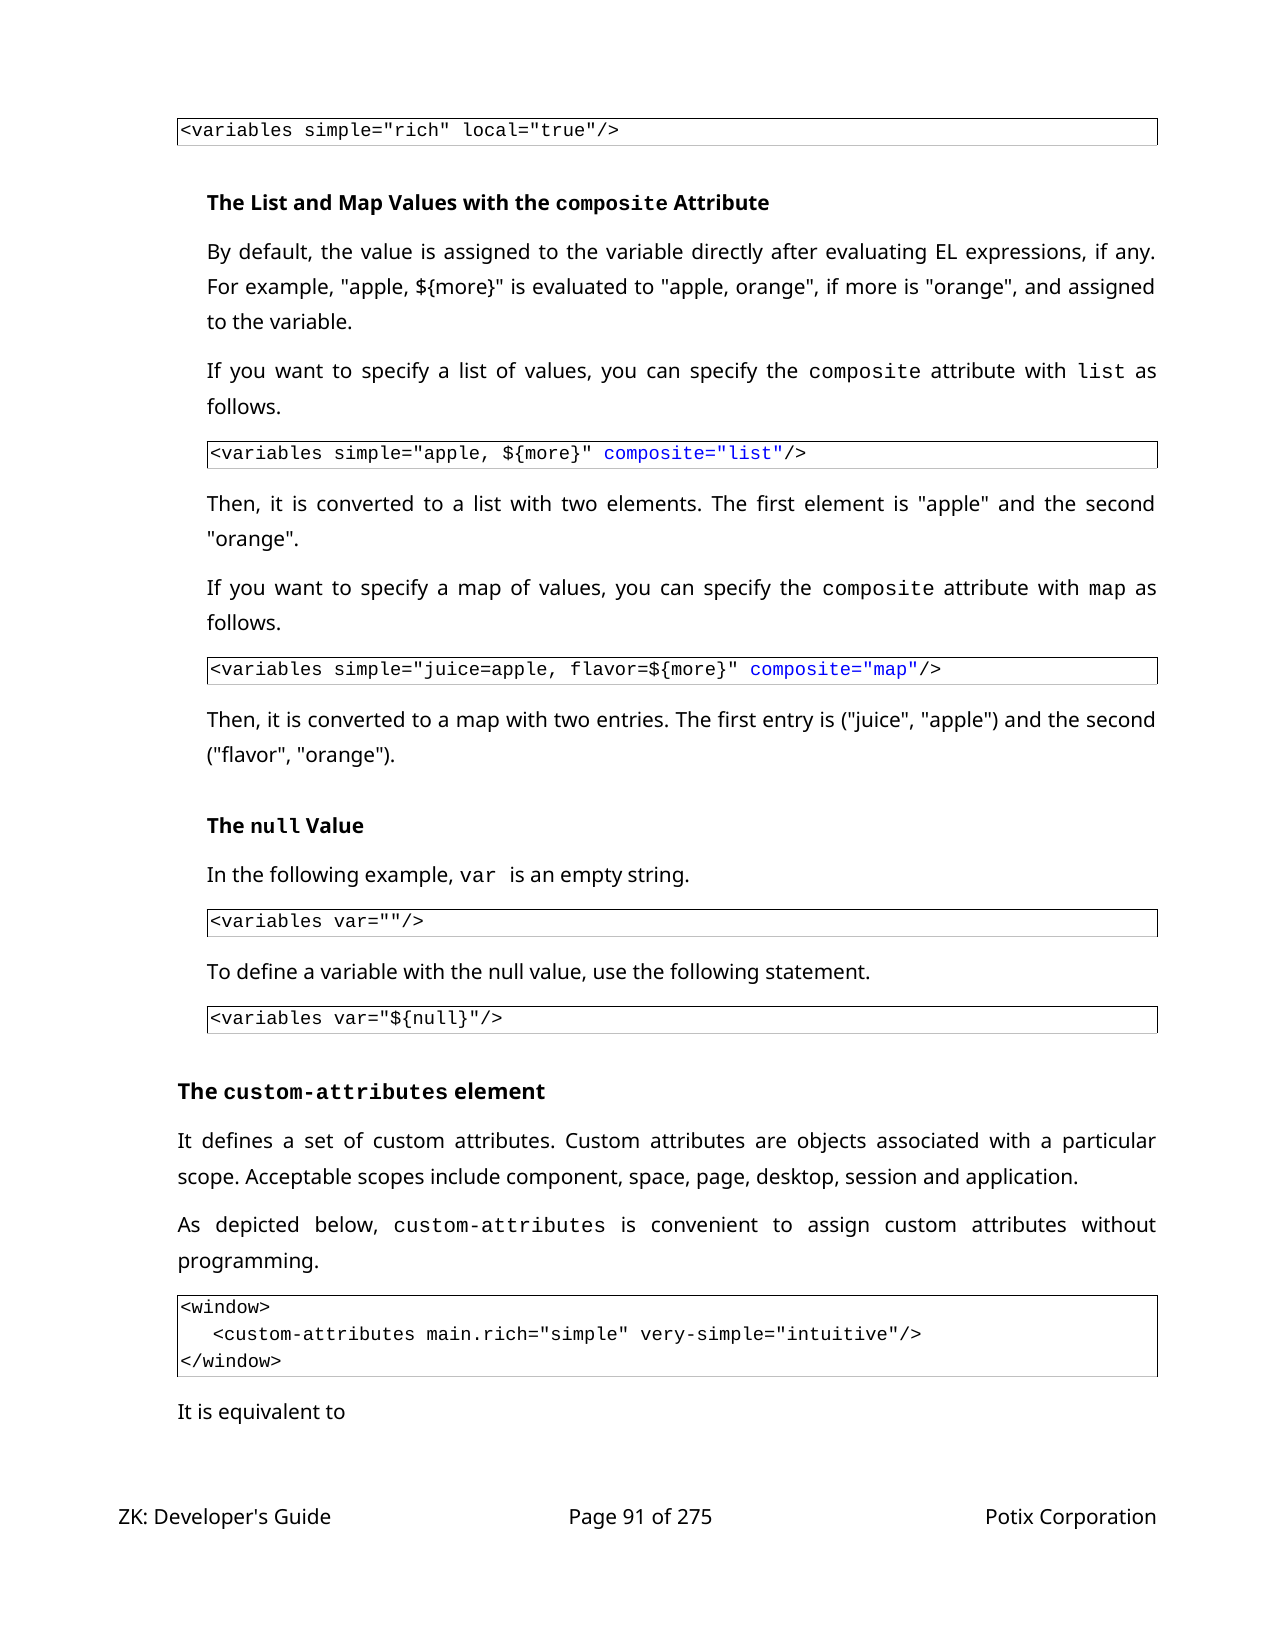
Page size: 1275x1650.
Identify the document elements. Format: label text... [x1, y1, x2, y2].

text <variables var=""/> [208, 910, 1157, 936]
text It defines a set of custom attributes. Custom attributes are objects associated with a particular scope. Acceptable scopes include component, space, page, desktop, session and application. [177, 1127, 1157, 1190]
text <variables simple="juice=apple, flavor=${more}" composite="map"/> [208, 658, 1157, 684]
subtitle The custom-attributes element [177, 1076, 1157, 1106]
text If you want to specify a map of values, you can specify the composite attribute with map as follows. [207, 573, 1157, 636]
subtitle The null Value [207, 811, 1157, 839]
text As depicted below, custom-attributes is convenient to assign custom attributes without programming. [177, 1211, 1157, 1274]
text It is equivalent to [177, 1397, 1157, 1426]
text If you want to specify a list of values, you can specify the composite attribute with list as follows. [207, 356, 1157, 420]
text </window> [178, 1349, 1157, 1376]
text <custom-attributes main.rich="simple" very-simple="intuitive"/> [178, 1322, 1157, 1346]
subtitle The List and Map Values with the composite Attribute [207, 188, 1157, 216]
text <variables simple="apple, ${more}" composite="list"/> [208, 442, 1157, 468]
text Then, it is converted to a map with two entries. The first entry is ("juice", "apple") and the second ("flavor", "orange"). [207, 705, 1157, 768]
text <variables simple="rich" local="true"/> [178, 119, 1157, 145]
text To define a variable with the null value, use the following statement. [207, 957, 1157, 985]
text <window> [178, 1296, 1157, 1319]
text In the following example, var is an empty string. [207, 860, 1157, 889]
text Then, it is converted to a list with two elements. The first element is "apple" and the second "orange". [207, 489, 1157, 552]
text <variables var="${null}"/> [208, 1007, 1157, 1033]
text By default, the value is assigned to the variable directly after evaluating EL expressions, if any. For example, "apple, ${more}" is evaluated to "apple, orange", if more is "orange", and assigned to the variable. [207, 237, 1157, 336]
